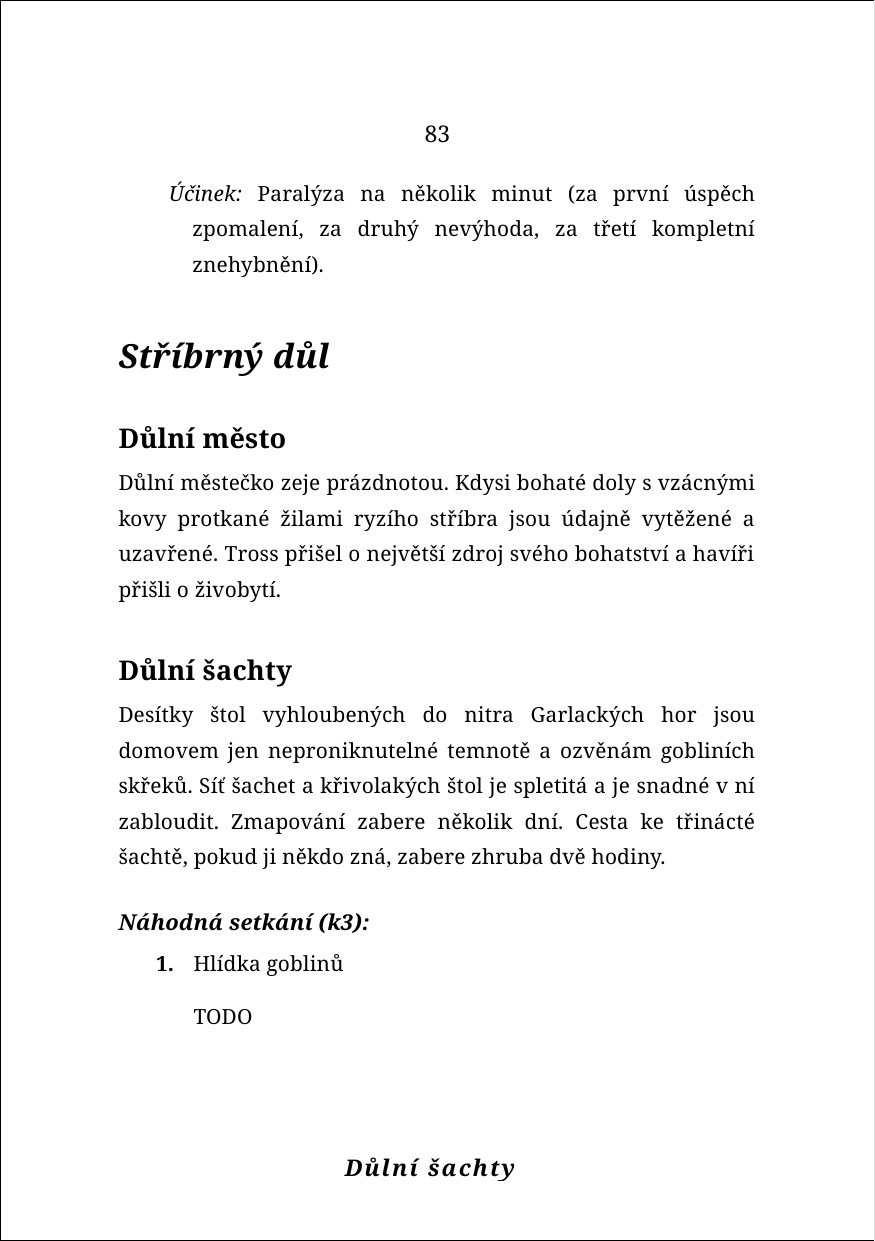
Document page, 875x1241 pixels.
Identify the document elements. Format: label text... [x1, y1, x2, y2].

list TODO [156, 1002, 756, 1031]
subtitle Stříbrný důl [118, 333, 756, 378]
list Hlídka goblinů [156, 949, 756, 977]
text Účinek: Paralýza na několik minut (za první úspěch zpomalení, za druhý nevýhoda, za třetí kompletní znehybnění). [168, 179, 756, 278]
subtitle Náhodná setkání (k3): [118, 907, 756, 937]
subtitle Důlní město [118, 419, 756, 456]
text Desítky štol vyhloubených do nitra Garlackých hor jsou domovem jen neproniknutelné temnotě a ozvěnám gobliních skřeků. Síť šachet a křivolakých štol je spletitá a je snadné v ní zabloudit. Zmapování zabere několik dní. Cesta ke třinácté šachtě, pokud ji někdo zná, zabere zhruba dvě hodiny. [118, 700, 756, 871]
text Důlní městečko zeje prázdnotou. Kdysi bohaté doly s vzácnými kovy protkané žilami ryzího stříbra jsou údajně vytěžené a uzavřené. Tross přišel o největší zdroj svého bohatství a havíři přišli o živobytí. [118, 468, 756, 603]
subtitle Důlní šachty [118, 652, 756, 688]
